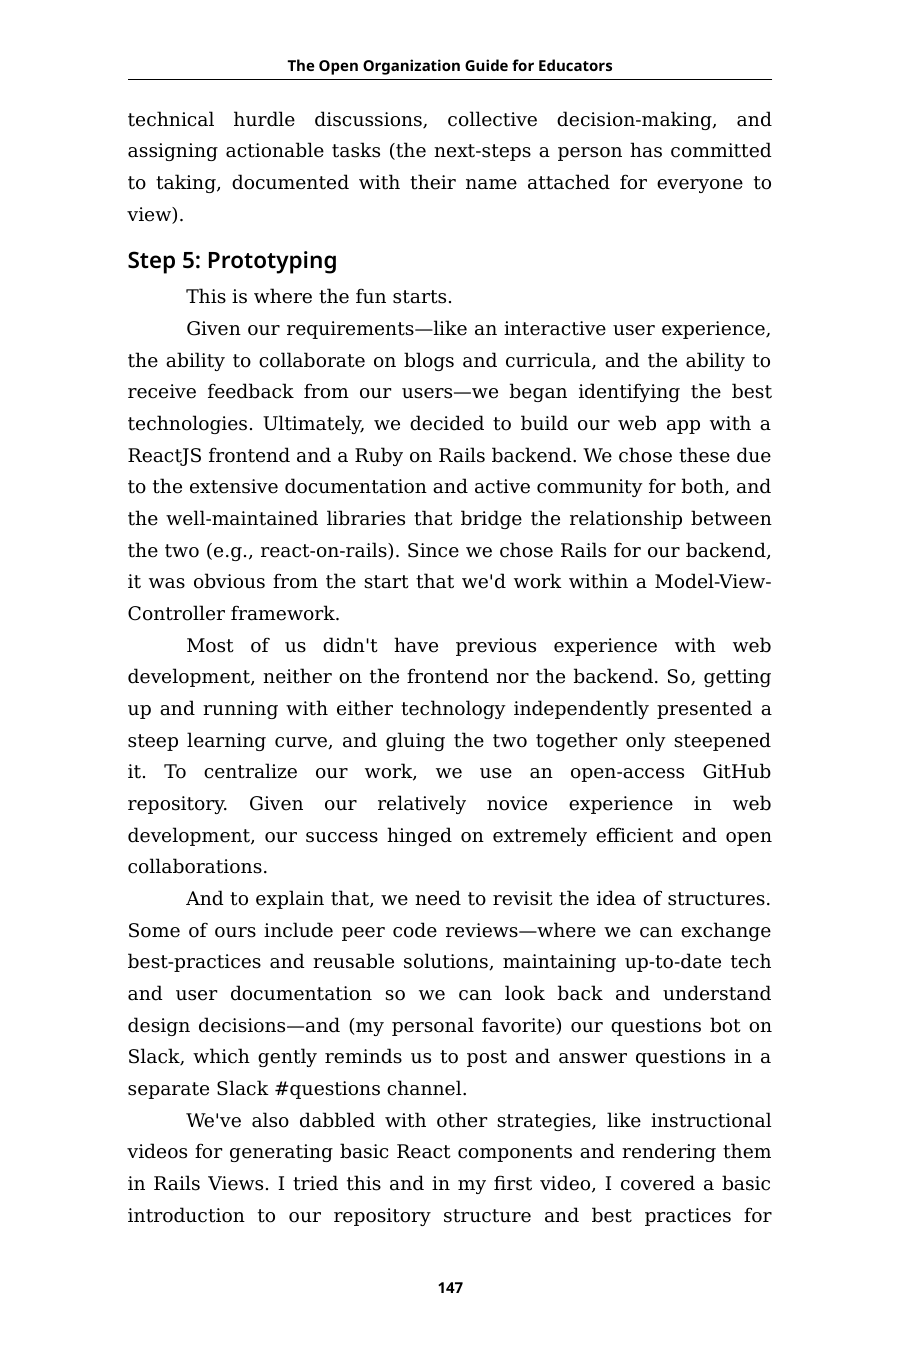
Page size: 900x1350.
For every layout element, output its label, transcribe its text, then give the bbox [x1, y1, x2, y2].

text technical hurdle discussions, collective decision-making, and assigning actionable tasks (the next-steps a person has committed to taking, documented with their name attached for everyone to view). [127, 109, 772, 226]
text This is where the fun starts. [127, 286, 772, 308]
text And to explain that, we need to revisit the idea of structures. Some of ours include peer code reviews—where we can exchange best-practices and reusable solutions, maintaining up-to-date tech and user documentation so we can look back and understand design decisions—and (my personal favorite) our questions bot on Slack, which gently reminds us to post and answer questions in a separate Slack #questions channel. [127, 888, 772, 1100]
subtitle Step 5: Prototyping [127, 248, 772, 274]
text Most of us didn't have previous experience with web development, neither on the frontend nor the backend. So, getting up and running with either technology independently presented a steep learning curve, and gluing the two together only steepened it. To centralize our work, we use an open-access GitHub repository. Given our relatively novice experience in web development, our success hinged on extremely efficient and open collaborations. [127, 635, 772, 878]
text Given our requirements—like an interactive user experience, the ability to collaborate on blogs and curricula, and the ability to receive feedback from our users—we began identifying the best technologies. Ultimately, we decided to build our web app with a ReactJS frontend and a Ruby on Rails backend. We chose these due to the extensive documentation and active community for both, and the well-maintained libraries that bridge the relationship between the two (e.g., react-on-rails). Since we chose Rails for our backend, it was obvious from the start that we'd work within a Model-View-Controller framework. [127, 318, 772, 625]
text We've also dabbled with other strategies, like instructional videos for generating basic React components and rendering them in Rails Views. I tried this and in my first video, I covered a basic introduction to our repository structure and best practices for [127, 1110, 772, 1227]
